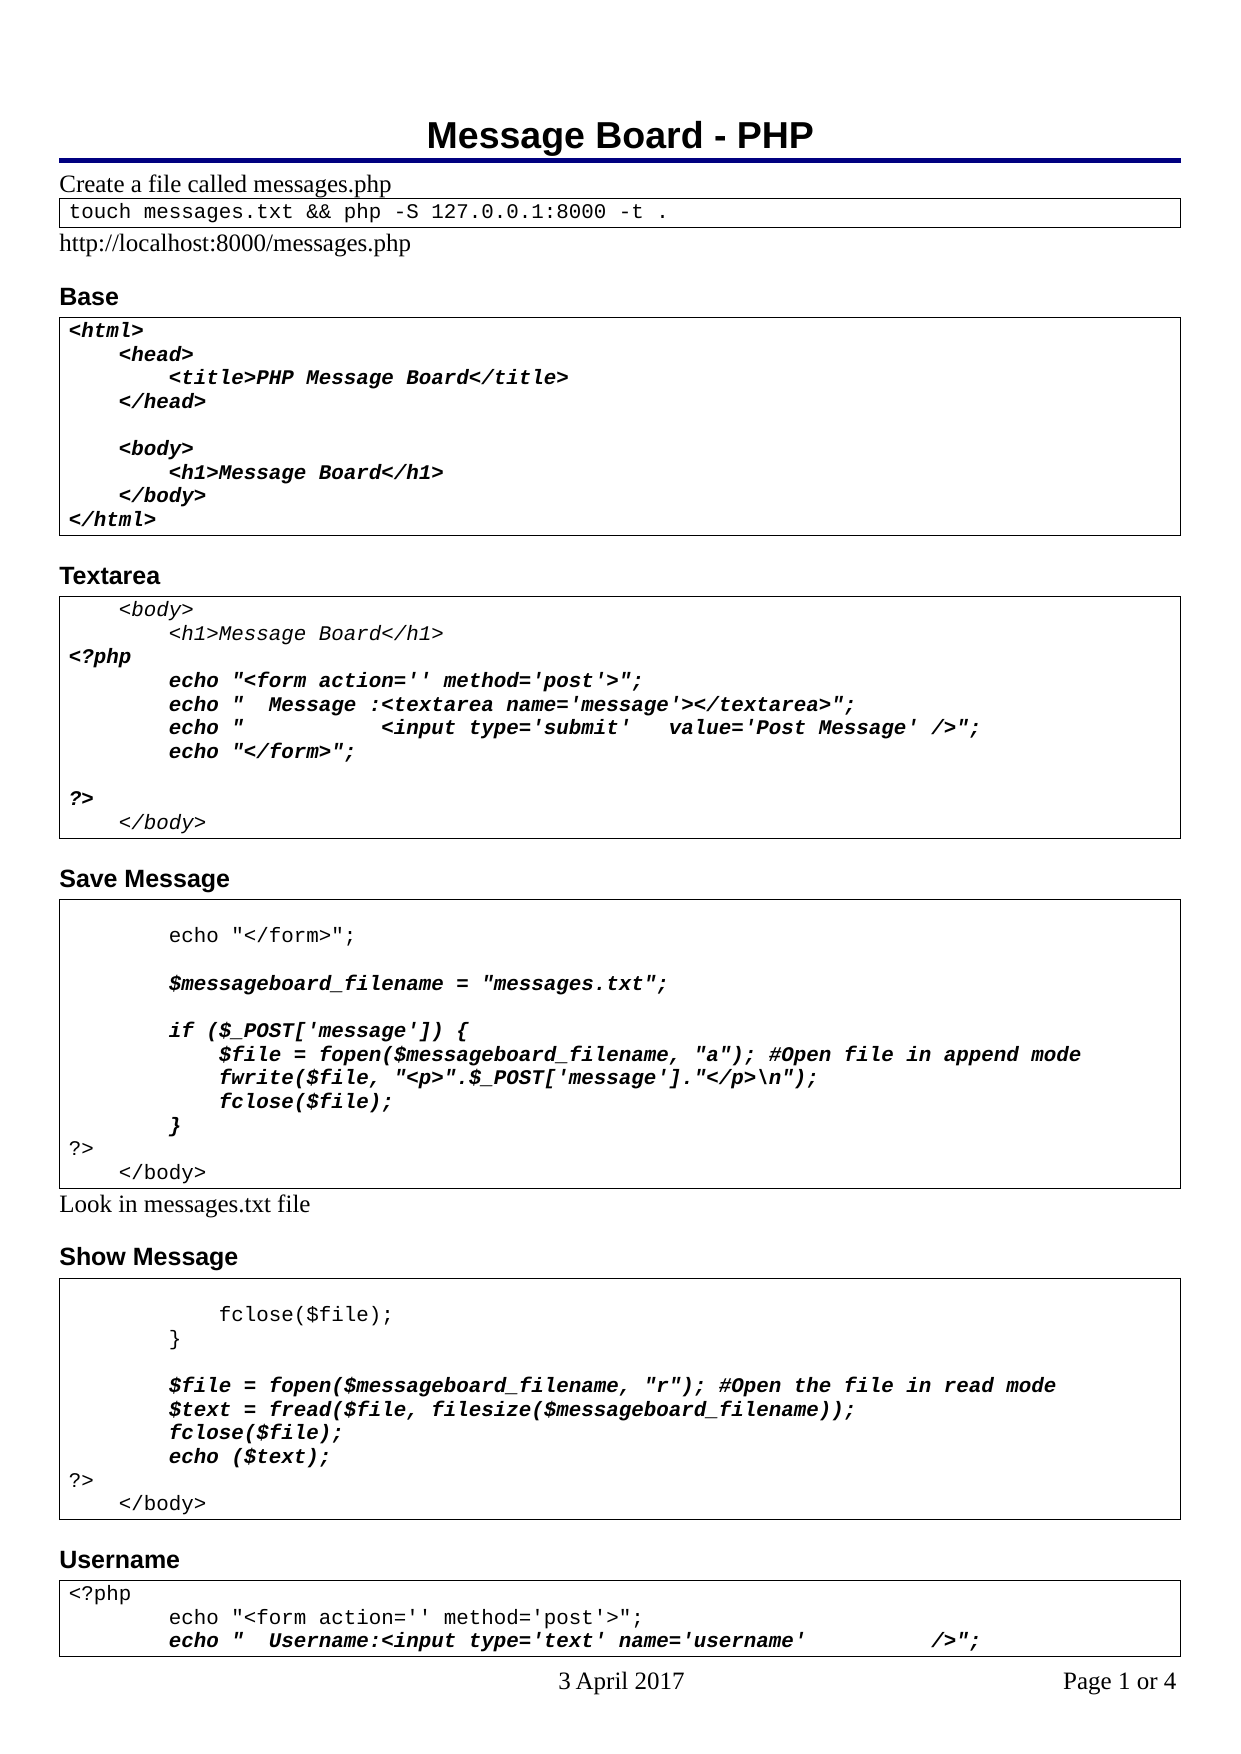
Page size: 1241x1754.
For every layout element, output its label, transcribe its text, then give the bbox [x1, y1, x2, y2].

text <h1>Message Board</h1> [60, 459, 1180, 482]
text <?php [60, 1581, 1180, 1604]
text } [60, 1111, 1180, 1135]
text </html> [60, 506, 1180, 535]
subtitle Base [59, 282, 1181, 311]
text ?> [60, 1135, 1180, 1159]
text <body> [60, 597, 1180, 619]
text fclose($file); [60, 1419, 1180, 1443]
text echo "</form>"; [60, 922, 1180, 949]
text } [60, 1325, 1180, 1351]
text <html> [60, 318, 1180, 341]
text $messageboard_filename = "messages.txt"; [60, 969, 1180, 996]
text echo "<form action='' method='post'>"; [60, 667, 1180, 691]
text echo ($text); [60, 1443, 1180, 1467]
text echo "</form>"; [60, 738, 1180, 764]
text fclose($file); [60, 1301, 1180, 1325]
text touch messages.txt && php -S 127.0.0.1:8000 -t . [60, 199, 1180, 227]
text Look in messages.txt file [59, 1189, 1181, 1217]
text <title>PHP Message Board</title> [60, 364, 1180, 388]
text if ($_POST['message']) { [60, 1017, 1180, 1041]
text $file = fopen($messageboard_filename, "r"); #Open the file in read mode [60, 1372, 1180, 1396]
text Create a file called messages.php [59, 169, 1181, 198]
text </head> [60, 388, 1180, 414]
text fclose($file); [60, 1088, 1180, 1111]
text </body> [60, 1490, 1180, 1519]
text ?> [60, 1467, 1180, 1490]
text <body> [60, 435, 1180, 459]
text echo "<form action='' method='post'>"; [60, 1604, 1180, 1627]
text echo " <input type='submit' value='Post Message' />"; [60, 714, 1180, 738]
text <head> [60, 341, 1180, 364]
subtitle Show Message [59, 1242, 1181, 1271]
text http://localhost:8000/messages.php [59, 228, 1181, 257]
text $file = fopen($messageboard_filename, "a"); #Open file in append mode [60, 1041, 1180, 1064]
text </body> [60, 1159, 1180, 1188]
text echo " Message :<textarea name='message'></textarea>"; [60, 691, 1180, 714]
subtitle Save Message [59, 864, 1181, 892]
text </body> [60, 809, 1180, 838]
text fwrite($file, "<p>".$_POST['message']."</p>\n"); [60, 1064, 1180, 1088]
text <h1>Message Board</h1> [60, 619, 1180, 643]
text <?php [60, 643, 1180, 667]
subtitle Textarea [59, 561, 1181, 590]
subtitle Message Board - PHP [59, 113, 1181, 158]
text </body> [60, 482, 1180, 506]
text $text = fread($file, filesize($messageboard_filename)); [60, 1396, 1180, 1419]
text ?> [60, 785, 1180, 809]
subtitle Username [59, 1545, 1181, 1574]
text echo " Username:<input type='text' name='username' />"; [60, 1627, 1180, 1656]
